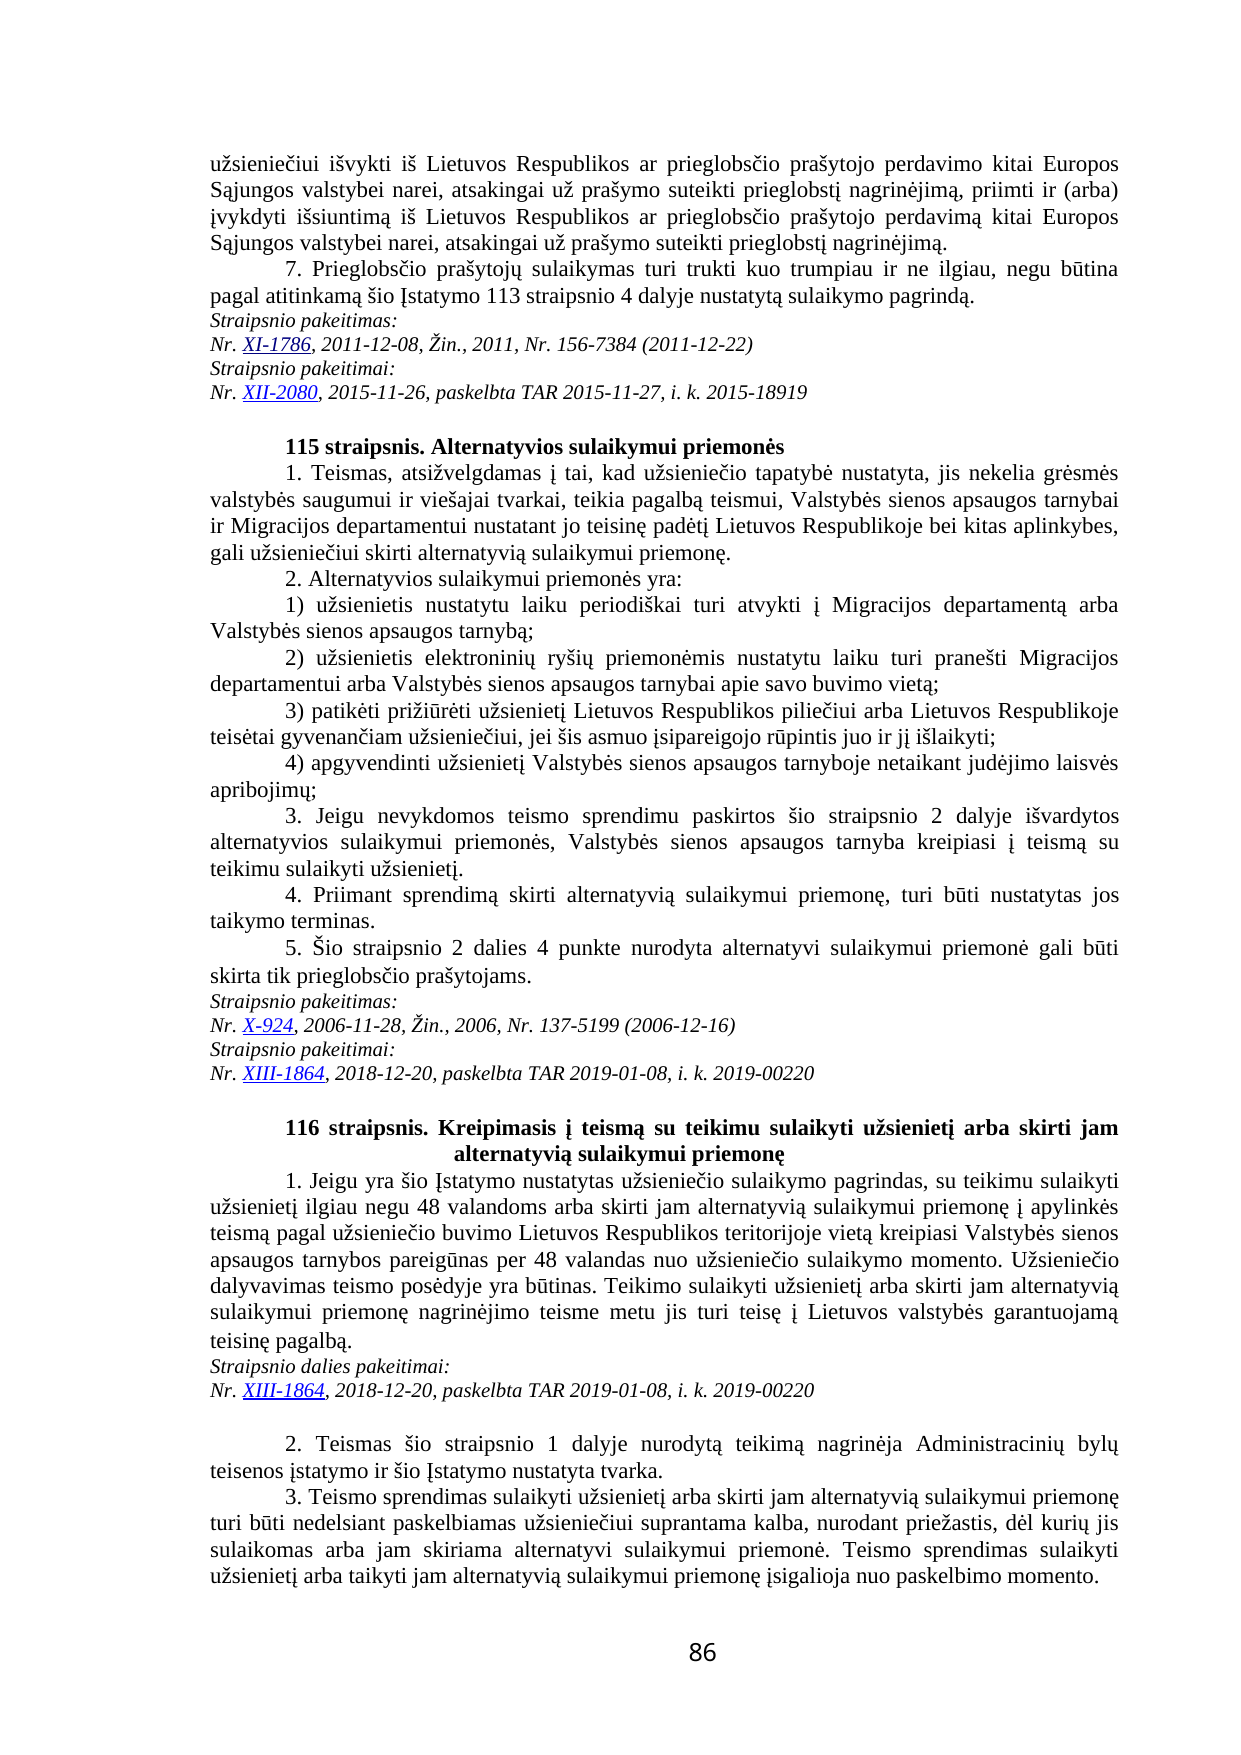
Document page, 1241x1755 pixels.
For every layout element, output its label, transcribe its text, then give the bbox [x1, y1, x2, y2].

text 115 straipsnis. Alternatyvios sulaikymui priemonės [210, 433, 1120, 459]
text 4) apgyvendinti užsienietį Valstybės sienos apsaugos tarnyboje netaikant judėjimo laisvės apribojimų; [210, 749, 1120, 802]
text Nr. XI-1786, 2011-12-08, Žin., 2011, Nr. 156-7384 (2011-12-22) [210, 332, 1120, 356]
text Nr. XIII-1864, 2018-12-20, paskelbta TAR 2019-01-08, i. k. 2019-00220 [210, 1061, 1120, 1085]
text 1) užsienietis nustatytu laiku periodiškai turi atvykti į Migracijos departamentą arba Valstybės sienos apsaugos tarnybą; [210, 591, 1120, 644]
text Straipsnio dalies pakeitimai: [210, 1353, 1120, 1378]
text 3. Jeigu nevykdomos teismo sprendimu paskirtos šio straipsnio 2 dalyje išvardytos alternatyvios sulaikymui priemonės, Valstybės sienos apsaugos tarnyba kreipiasi į teismą su teikimu sulaikyti užsienietį. [210, 802, 1120, 881]
text 7. Prieglobsčio prašytojų sulaikymas turi trukti kuo trumpiau ir ne ilgiau, negu būtina pagal atitinkamą šio Įstatymo 113 straipsnio 4 dalyje nustatytą sulaikymo pagrindą. [210, 255, 1120, 308]
text 5. Šio straipsnio 2 dalies 4 punkte nurodyta alternatyvi sulaikymui priemonė gali būti skirta tik prieglobsčio prašytojams. [210, 934, 1120, 989]
text 116 straipsnis. Kreipimasis į teismą su teikimu sulaikyti užsienietį arba skirti jam alternatyvią sulaikymui priemonę [285, 1114, 1120, 1167]
text 2. Alternatyvios sulaikymui priemonės yra: [210, 565, 1120, 591]
text Straipsnio pakeitimai: [210, 356, 1120, 380]
text 2) užsienietis elektroninių ryšių priemonėmis nustatytu laiku turi pranešti Migracijos departamentui arba Valstybės sienos apsaugos tarnybai apie savo buvimo vietą; [210, 644, 1120, 697]
text 3. Teismo sprendimas sulaikyti užsienietį arba skirti jam alternatyvią sulaikymui priemonę turi būti nedelsiant paskelbiamas užsieniečiui suprantama kalba, nurodant priežastis, dėl kurių jis sulaikomas arba jam skiriama alternatyvi sulaikymui priemonė. Teismo sprendimas sulaikyti užsienietį arba taikyti jam alternatyvią sulaikymui priemonę įsigalioja nuo paskelbimo momento. [210, 1483, 1120, 1588]
text 2. Teismas šio straipsnio 1 dalyje nurodytą teikimą nagrinėja Administracinių bylų teisenos įstatymo ir šio Įstatymo nustatyta tvarka. [210, 1430, 1120, 1483]
text Straipsnio pakeitimai: [210, 1037, 1120, 1061]
text 1. Jeigu yra šio Įstatymo nustatytas užsieniečio sulaikymo pagrindas, su teikimu sulaikyti užsienietį ilgiau negu 48 valandoms arba skirti jam alternatyvią sulaikymui priemonę į apylinkės teismą pagal užsieniečio buvimo Lietuvos Respublikos teritorijoje vietą kreipiasi Valstybės sienos apsaugos tarnybos pareigūnas per 48 valandas nuo užsieniečio sulaikymo momento. Užsieniečio dalyvavimas teismo posėdyje yra būtinas. Teikimo sulaikyti užsienietį arba skirti jam alternatyvią sulaikymui priemonę nagrinėjimo teisme metu jis turi teisę į Lietuvos valstybės garantuojamą teisinę pagalbą. [210, 1167, 1120, 1353]
text Nr. XII-2080, 2015-11-26, paskelbta TAR 2015-11-27, i. k. 2015-18919 [210, 380, 1120, 404]
text Nr. X-924, 2006-11-28, Žin., 2006, Nr. 137-5199 (2006-12-16) [210, 1013, 1120, 1037]
text užsieniečiui išvykti iš Lietuvos Respublikos ar prieglobsčio prašytojo perdavimo kitai Europos Sąjungos valstybei narei, atsakingai už prašymo suteikti prieglobstį nagrinėjimą, priimti ir (arba) įvykdyti išsiuntimą iš Lietuvos Respublikos ar prieglobsčio prašytojo perdavimą kitai Europos Sąjungos valstybei narei, atsakingai už prašymo suteikti prieglobstį nagrinėjimą. [210, 150, 1120, 255]
text 1. Teismas, atsižvelgdamas į tai, kad užsieniečio tapatybė nustatyta, jis nekelia grėsmės valstybės saugumui ir viešajai tvarkai, teikia pagalbą teismui, Valstybės sienos apsaugos tarnybai ir Migracijos departamentui nustatant jo teisinę padėtį Lietuvos Respublikoje bei kitas aplinkybes, gali užsieniečiui skirti alternatyvią sulaikymui priemonę. [210, 459, 1120, 565]
text 4. Priimant sprendimą skirti alternatyvią sulaikymui priemonę, turi būti nustatytas jos taikymo terminas. [210, 881, 1120, 934]
text Straipsnio pakeitimas: [210, 308, 1120, 332]
text Straipsnio pakeitimas: [210, 989, 1120, 1013]
text Nr. XIII-1864, 2018-12-20, paskelbta TAR 2019-01-08, i. k. 2019-00220 [210, 1378, 1120, 1402]
text 3) patikėti prižiūrėti užsienietį Lietuvos Respublikos piliečiui arba Lietuvos Respublikoje teisėtai gyvenančiam užsieniečiui, jei šis asmuo įsipareigojo rūpintis juo ir jį išlaikyti; [210, 697, 1120, 749]
